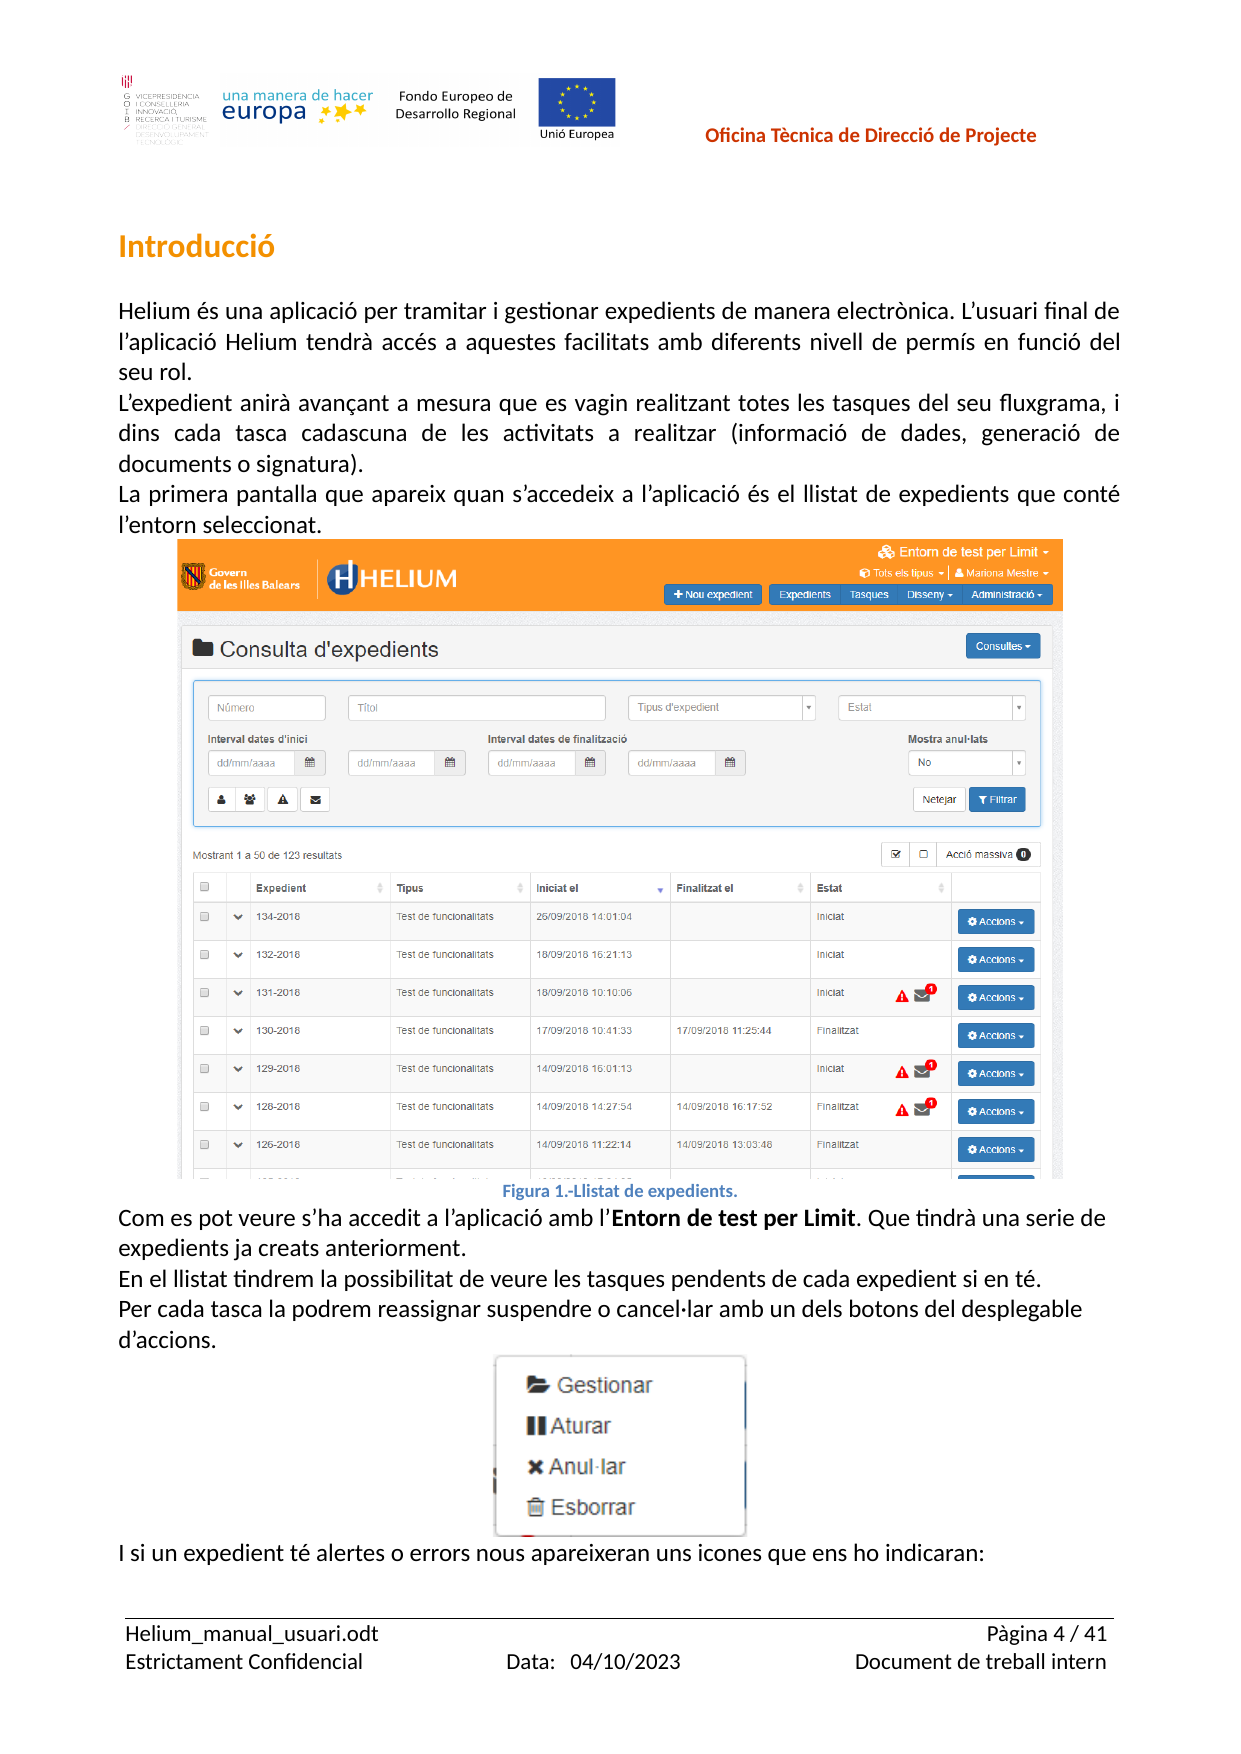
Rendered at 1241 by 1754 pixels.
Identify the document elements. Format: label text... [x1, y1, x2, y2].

subtitle Introducció [118, 225, 1122, 266]
text En el llistat tindrem la possibilitat de veure les tasques pendents de cada expedient si en té. [118, 1263, 1122, 1293]
picture [492, 1354, 748, 1537]
text La primera pantalla que apareix quan s’accedeix a l’aplicació és el llistat de expedients que conté l’entorn seleccionat. [118, 478, 1122, 539]
picture [118, 73, 213, 147]
text I si un expedient té alertes o errors nous apareixeran uns icones que ens ho indicaran: [118, 1537, 1122, 1568]
picture [177, 539, 1063, 1179]
text Per cada tasca la podrem reassignar suspendre o cancel·lar amb un dels botons del desplegable d’accions. [118, 1293, 1122, 1354]
text Helium és una aplicació per tramitar i gestionar expedients de manera electrònica. L’usuari final de l’aplicació Helium tendrà accés a aquestes facilitats amb diferents nivell de permís en funció del seu rol. [118, 295, 1122, 387]
text L’expedient anirà avançant a mesura que es vagin realitzant totes les tasques del seu fluxgrama, i dins cada tasca cadascuna de les activitats a realitzar (informació de dades, generació de documents o signatura). [118, 387, 1122, 478]
text Com es pot veure s’ha accedit a l’aplicació amb l’Entorn de test per Limit. Que tindrà una serie de expedients ja creats anteriorment. [118, 1202, 1122, 1263]
text Figura 1.-Llistat de expedients. [118, 1179, 1122, 1202]
picture [219, 73, 621, 147]
